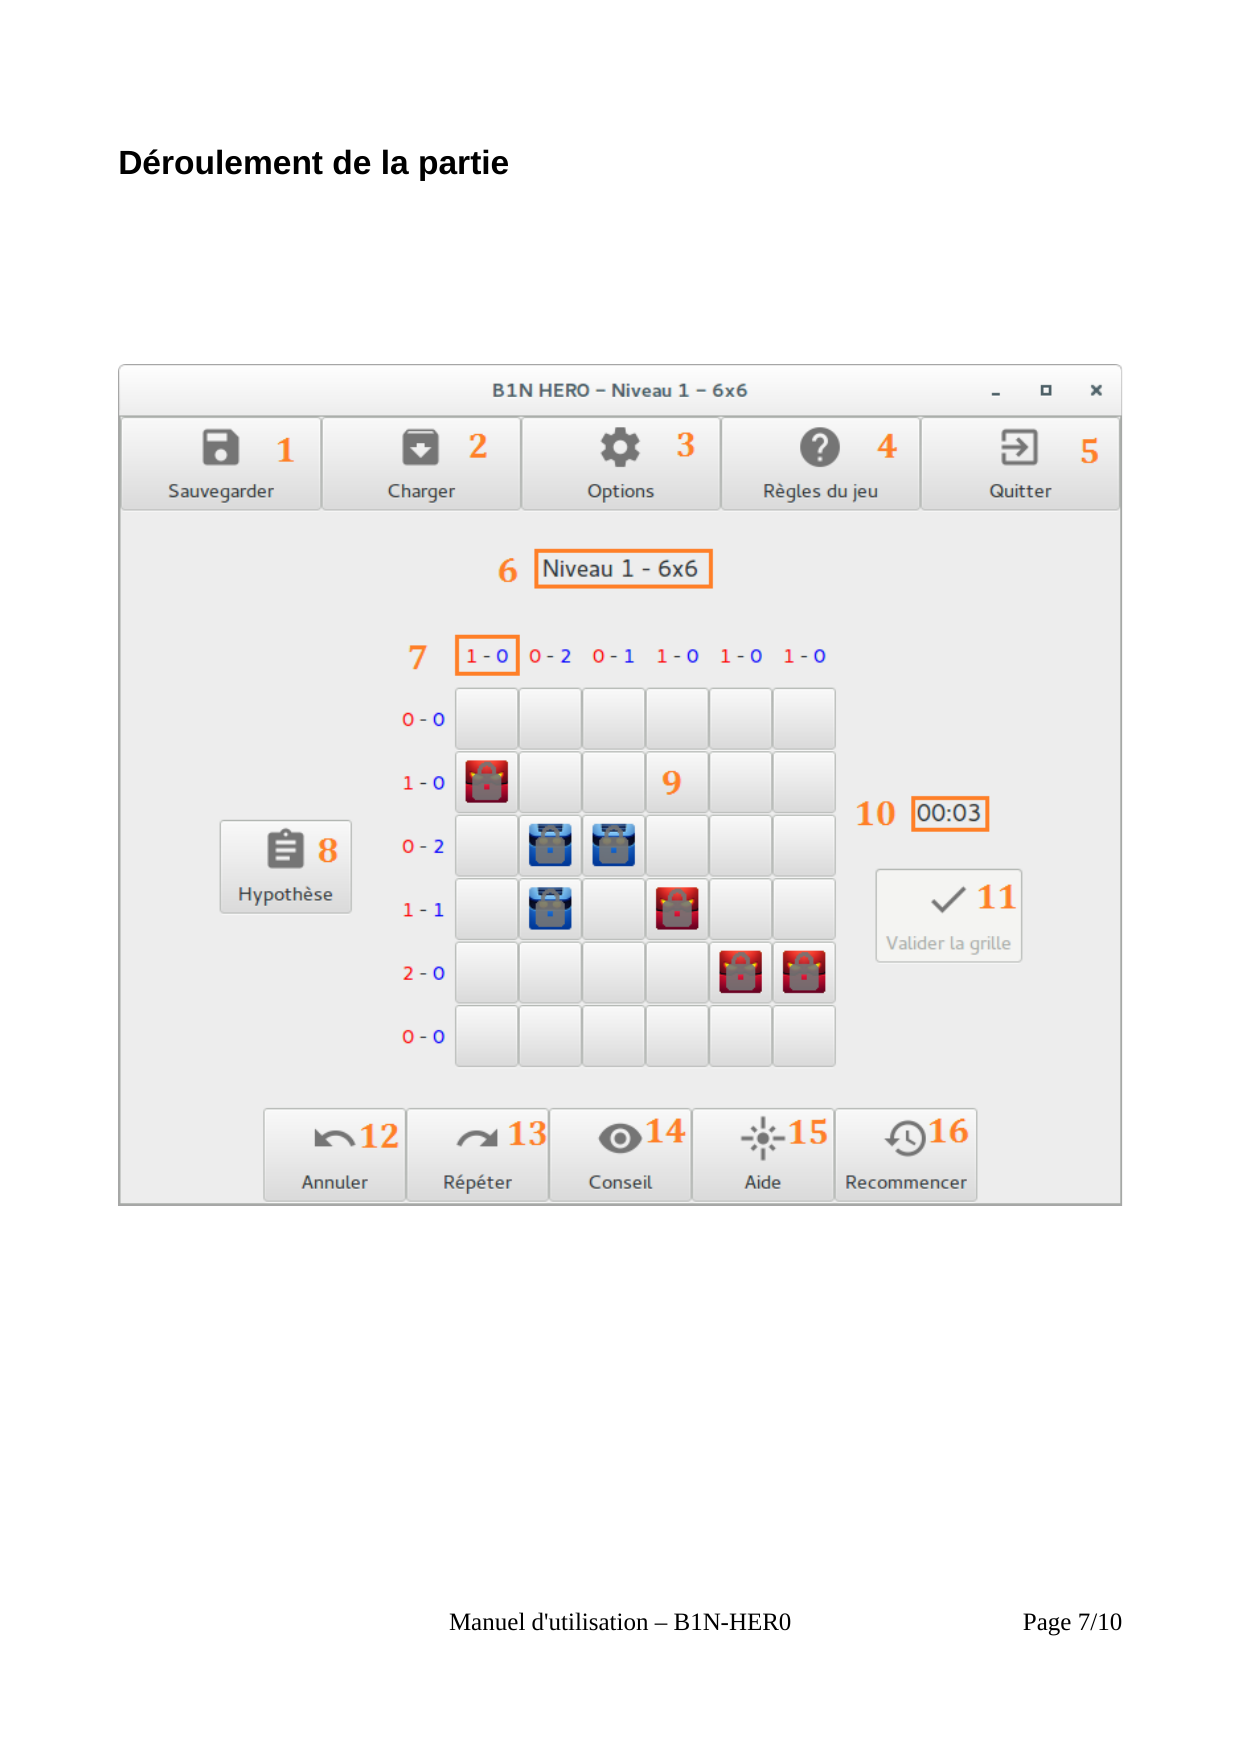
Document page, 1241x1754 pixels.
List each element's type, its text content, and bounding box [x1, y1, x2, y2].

subtitle Déroulement de la partie [118, 143, 1122, 182]
picture [118, 364, 1123, 1206]
